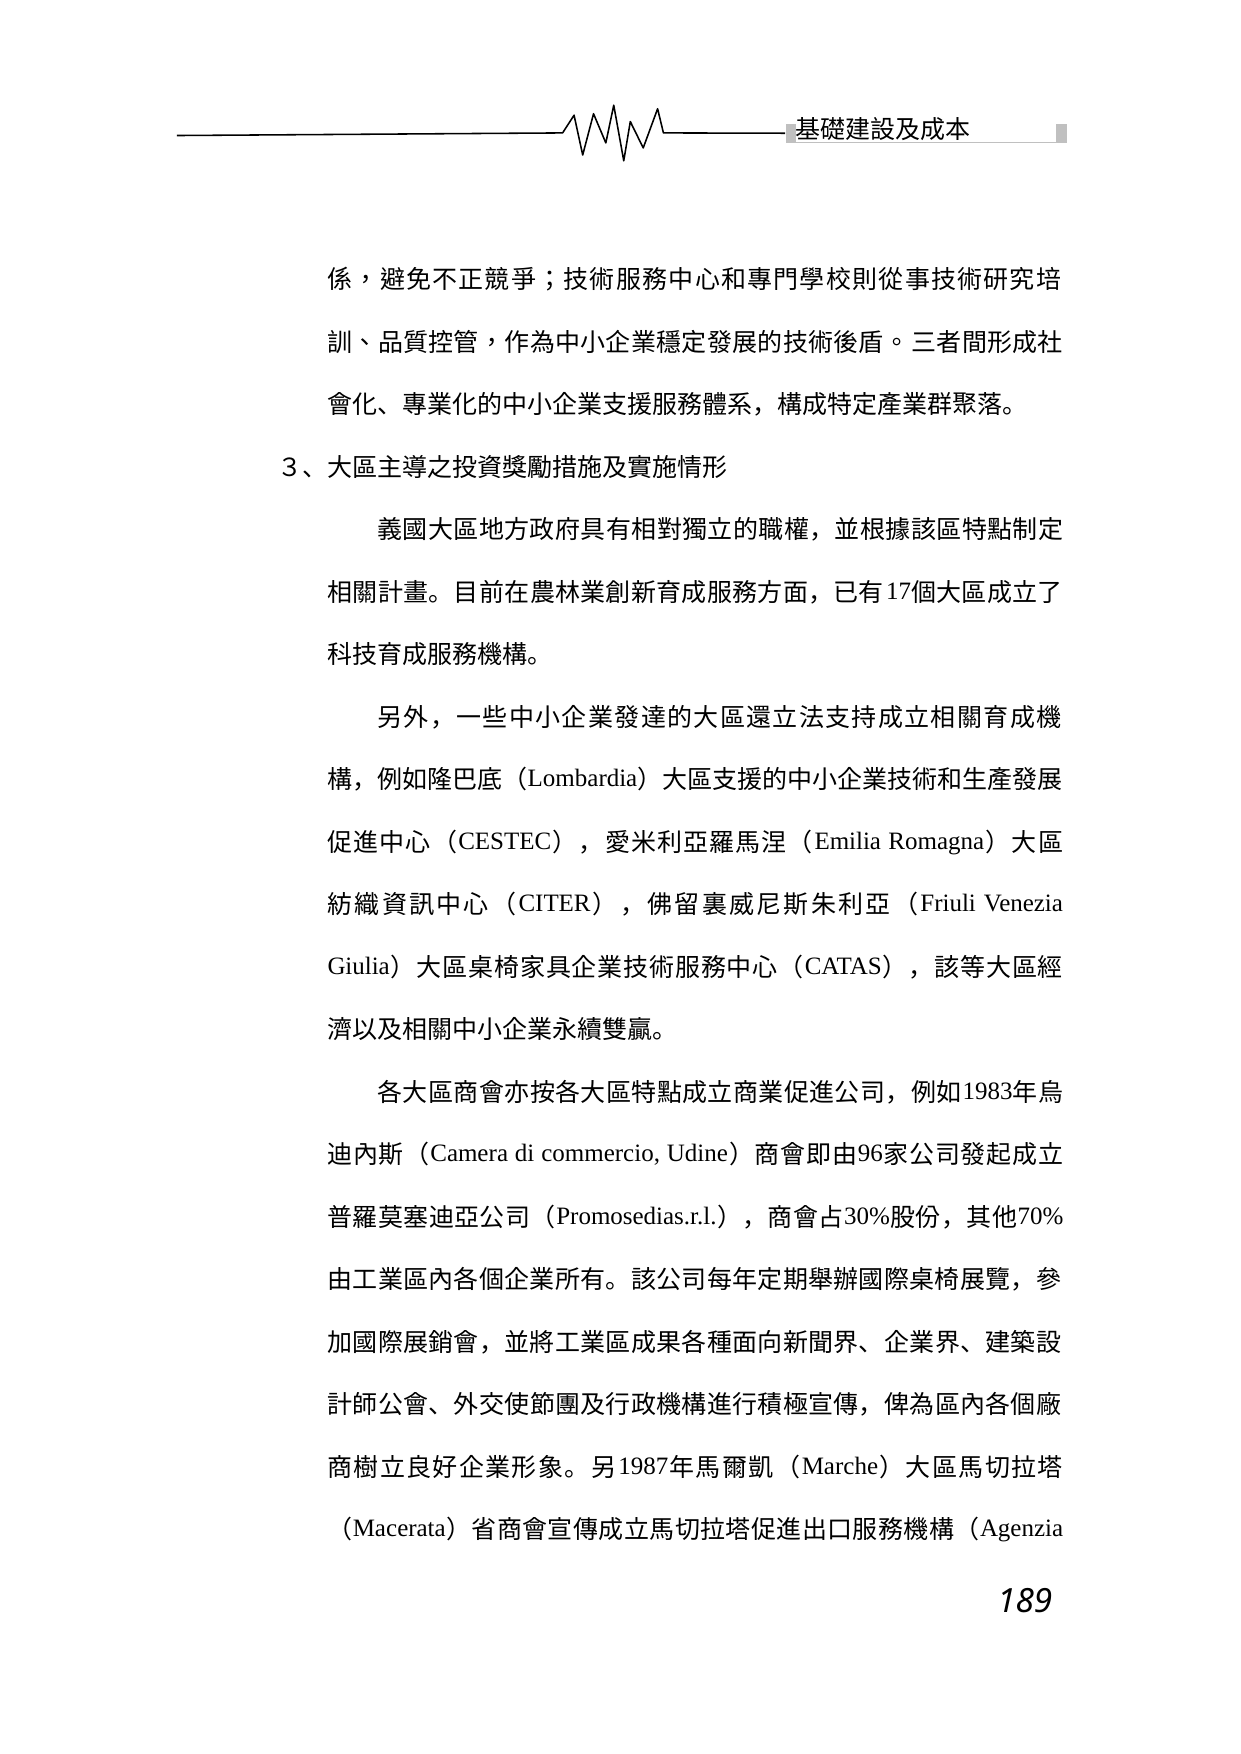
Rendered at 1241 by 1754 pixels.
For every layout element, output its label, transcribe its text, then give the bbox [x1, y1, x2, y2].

text 另外，一些中小企業發達的大區還立法支持成立相關育成機構，例如隆巴底（Lombardia）大區支援的中小企業技術和生產發展促進中心（CESTEC），愛米利亞羅馬涅（Emilia Romagna）大區紡織資訊中心（CITER），佛留裏威尼斯朱利亞（Friuli Venezia Giulia）大區桌椅家具企業技術服務中心（CATAS），該等大區經濟以及相關中小企業永續雙贏。 [327, 674, 1063, 1049]
text 各大區商會亦按各大區特點成立商業促進公司，例如1983年烏迪內斯（Camera di commercio, Udine）商會即由96家公司發起成立普羅莫塞迪亞公司（Promosedias.r.l.），商會占30%股份，其他70%由工業區內各個企業所有。該公司每年定期舉辦國際桌椅展覽，參加國際展銷會，並將工業區成果各種面向新聞界、企業界、建築設計師公會、外交使節團及行政機構進行積極宣傳，俾為區內各個廠商樹立良好企業形象。另1987年馬爾凱（Marche）大區馬切拉塔（Macerata）省商會宣傳成立馬切拉塔促進出口服務機構（Agenzia [327, 1049, 1063, 1549]
text 係，避免不正競爭；技術服務中心和專門學校則從事技術研究培訓、品質控管，作為中小企業穩定發展的技術後盾。三者間形成社會化、專業化的中小企業支援服務體系，構成特定產業群聚落。 [327, 236, 1063, 424]
text ３、大區主導之投資獎勵措施及實施情形 [277, 424, 1063, 486]
text 義國大區地方政府具有相對獨立的職權，並根據該區特點制定相關計畫。目前在農林業創新育成服務方面，已有17個大區成立了科技育成服務機構。 [327, 486, 1063, 674]
